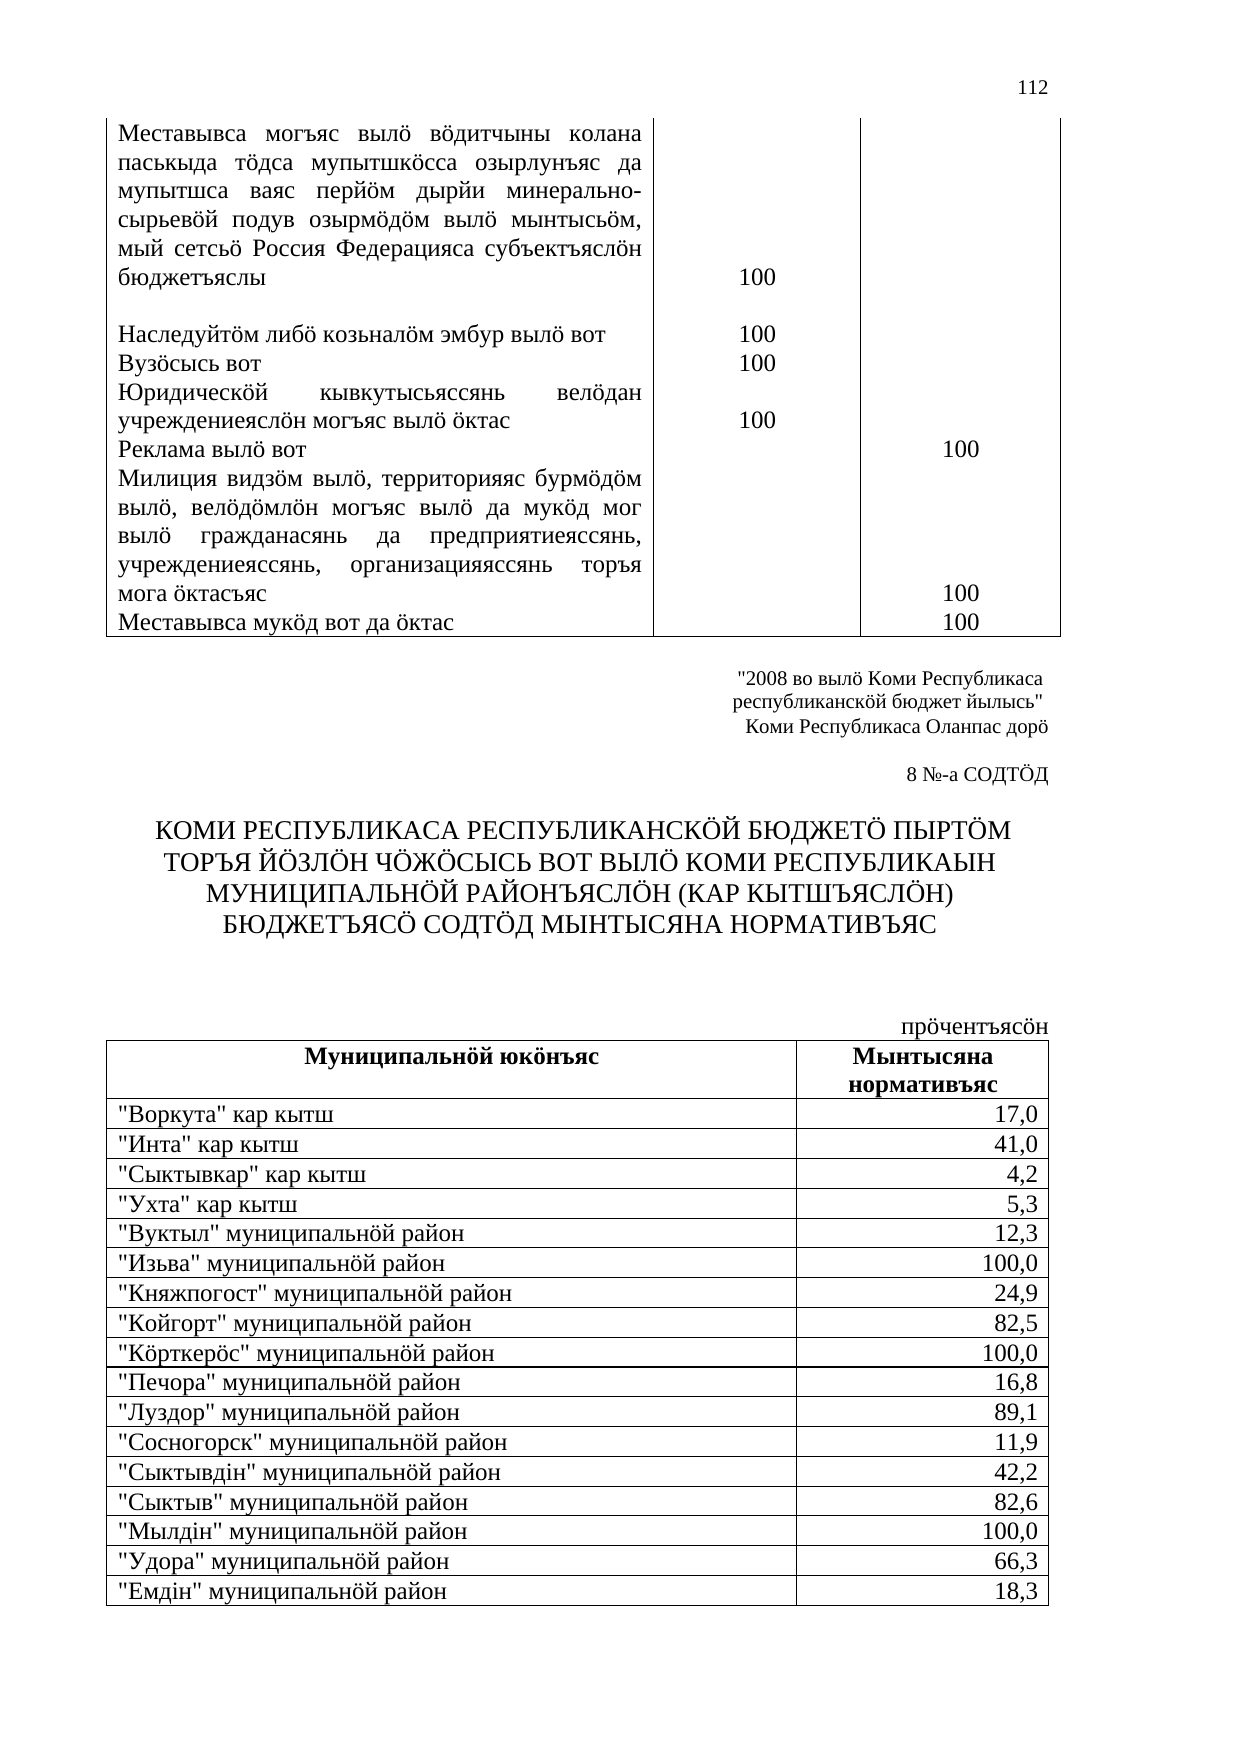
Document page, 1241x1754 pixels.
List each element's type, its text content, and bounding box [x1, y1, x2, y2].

table_cell Меставывса мукöд вот да öктас [107, 607, 653, 636]
table_cell "Сыктывкар" кар кытш [107, 1159, 796, 1188]
table_cell 100 [654, 319, 860, 348]
table_cell 4,2 [797, 1159, 1048, 1188]
table_cell "Удора" муниципальнöй район [107, 1546, 796, 1575]
table_cell [861, 348, 1060, 377]
table_cell "Сыктывдiн" муниципальнöй район [107, 1457, 796, 1486]
table_cell [654, 607, 860, 636]
table_cell "Ухта" кар кытш [107, 1189, 796, 1217]
table_cell "Мылдiн" муниципальнöй район [107, 1516, 796, 1545]
table_cell 82,6 [797, 1487, 1048, 1515]
table_cell [861, 118, 1060, 319]
table_cell 11,9 [797, 1427, 1048, 1456]
table_cell 100 [654, 348, 860, 377]
table_cell Юридическöй кывкутысьяссянь велöдан учреждениеяслöн могъяс вылö öктас [107, 377, 653, 434]
table_cell [861, 319, 1060, 348]
table_cell 17,0 [797, 1099, 1048, 1128]
text 8 №-а СОДТÖД [118, 762, 1048, 786]
text прöчентъясöн [118, 1011, 1048, 1040]
text МУНИЦИПАЛЬНÖЙ РАЙОНЪЯСЛÖН (КАР КЫТШЪЯСЛÖН) [118, 877, 1048, 908]
text республиканскöй бюджет йылысь" [118, 689, 1048, 713]
text БЮДЖЕТЪЯСÖ СОДТÖД МЫНТЫСЯНА НОРМАТИВЪЯС [118, 908, 1048, 939]
table_cell "Луздор" муниципальнöй район [107, 1397, 796, 1426]
table_cell 42,2 [797, 1457, 1048, 1486]
table_cell 18,3 [797, 1576, 1048, 1605]
table_header Муниципальнöй юкöнъяс [107, 1041, 796, 1098]
table_cell 100,0 [797, 1338, 1048, 1366]
table_cell 100 [861, 607, 1060, 636]
table_cell 100,0 [797, 1248, 1048, 1277]
table_cell 66,3 [797, 1546, 1048, 1575]
table_cell 89,1 [797, 1397, 1048, 1426]
table_cell 41,0 [797, 1129, 1048, 1158]
table_header Мынтысяна нормативъяс [797, 1041, 1048, 1098]
table_cell 12,3 [797, 1219, 1048, 1247]
table_cell "Вуктыл" муниципальнöй район [107, 1219, 796, 1247]
table_cell 16,8 [797, 1368, 1048, 1396]
table_cell 100 [654, 377, 860, 434]
table_cell 100 [654, 118, 860, 319]
table_cell 100 [861, 434, 1060, 463]
table_cell Милиция видзöм вылö, территорияяс бурмöдöм вылö, велöдöмлöн могъяс вылö да мукöд мог вылö гражданасянь да предприятиеяссянь, учреждениеяссянь, организацияяссянь торъя мога öктасъяс [107, 463, 653, 607]
table_cell "Воркута" кар кытш [107, 1099, 796, 1128]
table_cell 5,3 [797, 1189, 1048, 1217]
table_cell 100 [861, 463, 1060, 607]
table_cell 100,0 [797, 1516, 1048, 1545]
table_cell "Княжпогост" муниципальнöй район [107, 1278, 796, 1307]
text "2008 во вылö Коми Республикаса [118, 665, 1048, 689]
table_cell "Сыктыв" муниципальнöй район [107, 1487, 796, 1515]
table_cell "Емдiн" муниципальнöй район [107, 1576, 796, 1605]
text Коми Республикаса Оланпас дорö [118, 713, 1048, 738]
table_cell "Инта" кар кытш [107, 1129, 796, 1158]
table_cell [861, 377, 1060, 434]
table_cell "Койгорт" муниципальнöй район [107, 1308, 796, 1337]
table_cell "Сосногорск" муниципальнöй район [107, 1427, 796, 1456]
table_cell Реклама вылö вот [107, 434, 653, 463]
table_cell Наследуйтöм либö козьналöм эмбур вылö вот [107, 319, 653, 348]
table_cell 82,5 [797, 1308, 1048, 1337]
table_cell 24,9 [797, 1278, 1048, 1307]
table_cell Вузöсысь вот [107, 348, 653, 377]
table_cell [654, 463, 860, 607]
table_cell "Кöрткерöс" муниципальнöй район [107, 1338, 796, 1366]
text КОМИ РЕСПУБЛИКАСА РЕСПУБЛИКАНСКÖЙ БЮДЖЕТÖ ПЫРТÖМ ТОРЪЯ ЙÖЗЛÖН ЧÖЖÖСЫСЬ ВОТ ВЫЛÖ КОМИ РЕСПУБЛИКАЫН [118, 814, 1048, 877]
table_cell Меставывса могъяс вылö вöдитчыны колана паськыда тöдса мупытшкöсса озырлунъяс да мупытшса ваяс перйöм дырйи минерально-сырьевöй подув озырмöдöм вылö мынтысьöм, мый сетсьö Россия Федерацияса субъектъяслöн бюджетъяслы [107, 118, 653, 319]
table_cell "Печора" муниципальнöй район [107, 1368, 796, 1396]
table_cell [654, 434, 860, 463]
table_cell "Изьва" муниципальнöй район [107, 1248, 796, 1277]
